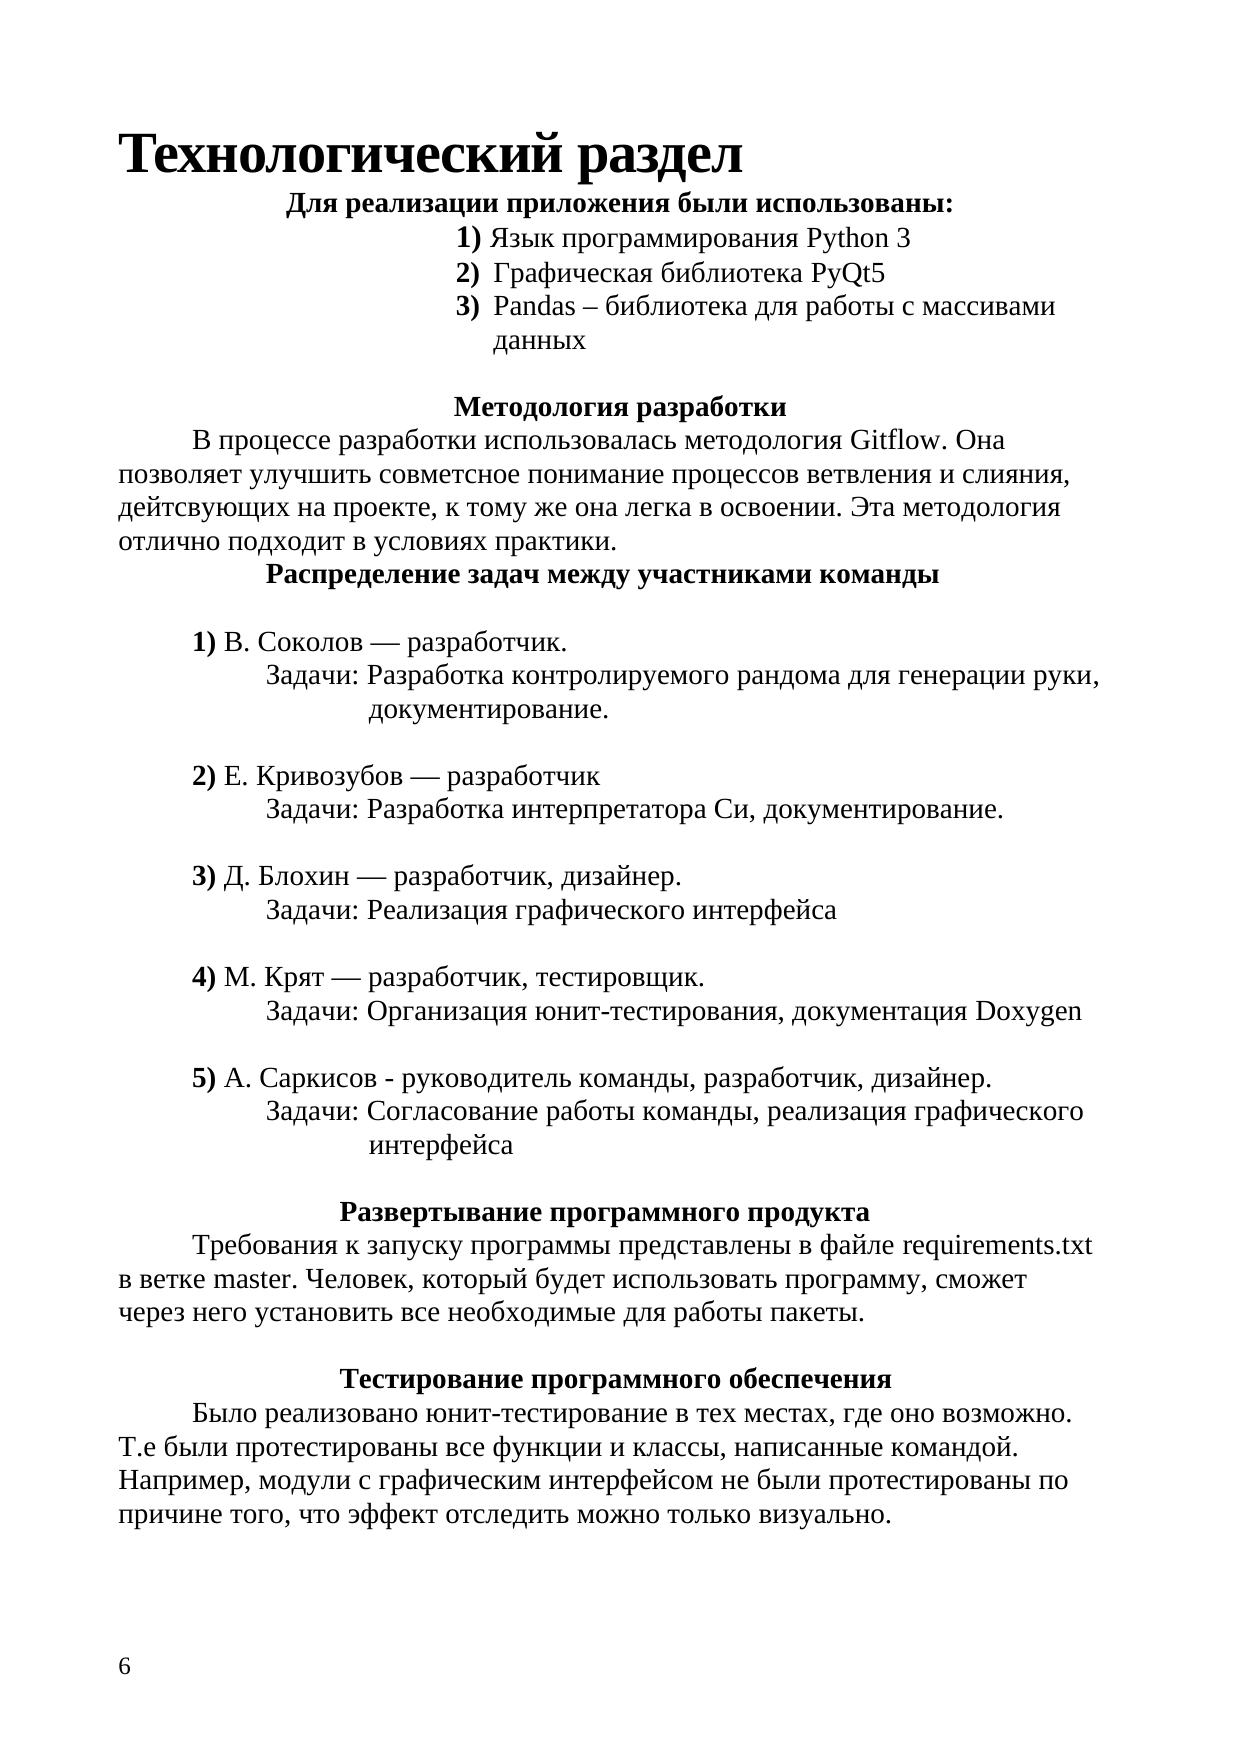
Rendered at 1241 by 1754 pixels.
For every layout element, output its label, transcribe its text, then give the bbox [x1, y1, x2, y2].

text Задачи: Разработка интерпретатора Си, документирование. [118, 791, 1122, 825]
text Т.е были протестированы все функции и классы, написанные командой. Например, модули с графическим интерфейсом не были протестированы по причине того, что эффект отследить можно только визуально. [118, 1429, 1122, 1529]
text В процессе разработки использовалась методология Gitflow. Она позволяет улучшить совметсное понимание процессов ветвления и слияния, дейтсвующих на проекте, к тому же она легка в освоении. Эта методология отлично подходит в условиях практики. [118, 422, 1122, 557]
text 3) Д. Блохин — разработчик, дизайнер. [118, 858, 1122, 892]
text Задачи: Организация юнит-тестирования, документация Doxygen [118, 993, 1122, 1026]
text Для реализации приложения были использованы: [118, 185, 1122, 219]
text Развертывание программного продукта [118, 1194, 1122, 1227]
text Тестирование программного обеспечения [118, 1362, 1122, 1395]
text Методология разработки [118, 389, 1122, 422]
text Задачи: Реализация графического интерфейса [118, 892, 1122, 926]
text Требования к запуску программы представлены в файле requirements.txt [118, 1227, 1122, 1261]
text в ветке master. Человек, который будет использовать программу, сможет [118, 1261, 1122, 1294]
text 5) А. Саркисов - руководитель команды, разработчик, дизайнер. [118, 1060, 1122, 1093]
list 1) Язык программирования Python 3 [418, 219, 1122, 255]
text Задачи: Согласование работы команды, реализация графического интерфейса [118, 1093, 1122, 1160]
list Pandas – библиотека для работы с массивами данных [456, 288, 1122, 355]
text Было реализовано юнит-тестирование в тех местах, где оно возможно. [118, 1395, 1122, 1429]
title Технологический раздел [118, 118, 1122, 185]
text 1) В. Соколов — разработчик. [118, 624, 1122, 657]
text Задачи: Разработка контролируемого рандома для генерации руки, документирование. [118, 657, 1122, 724]
text через него установить все необходимые для работы пакеты. [118, 1294, 1122, 1328]
text 2) Е. Кривозубов — разработчик [118, 758, 1122, 791]
list Графическая библиотека PyQt5 [456, 255, 1122, 288]
text 4) М. Крят — разработчик, тестировщик. [118, 959, 1122, 993]
text Распределение задач между участниками команды [118, 557, 1122, 590]
